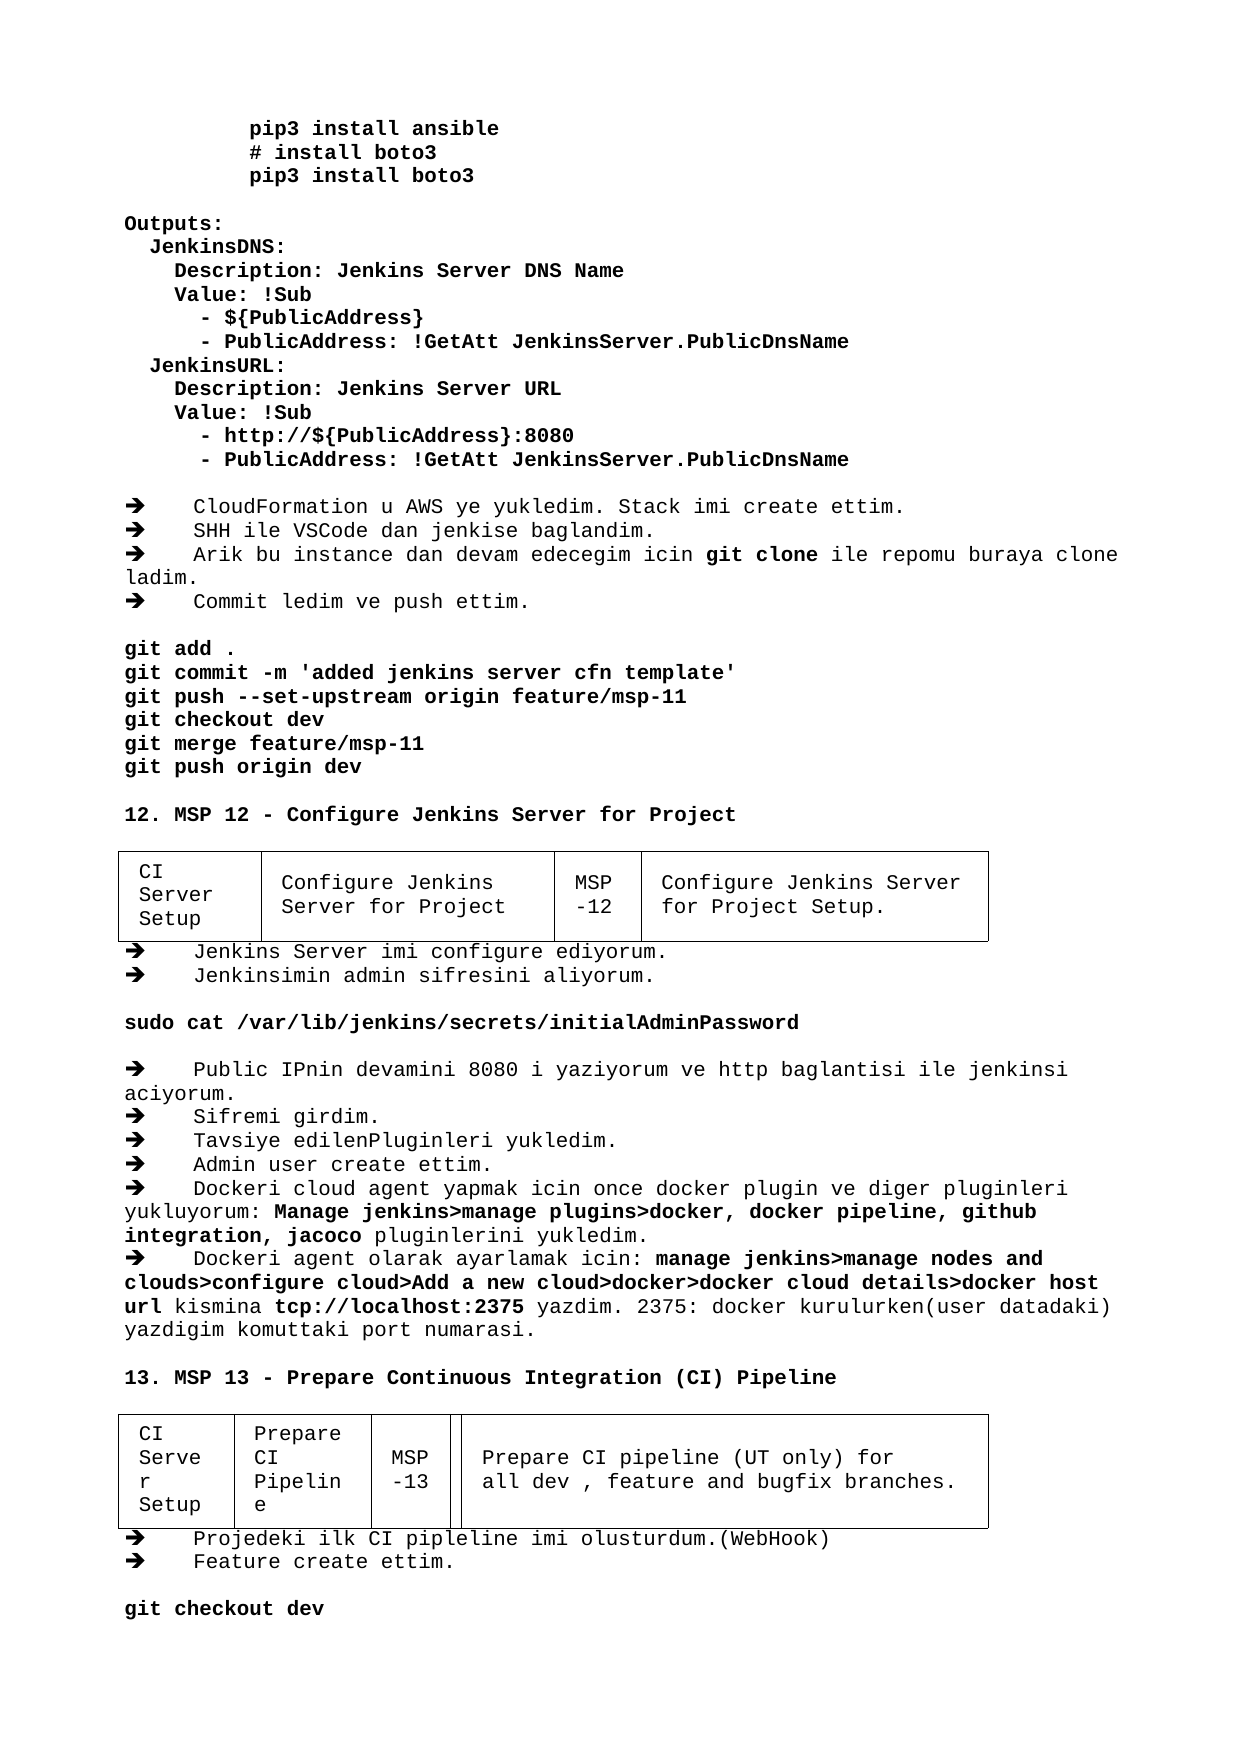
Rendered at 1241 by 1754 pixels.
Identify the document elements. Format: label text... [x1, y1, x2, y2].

text - PublicAddress: !GetAtt JenkinsServer.PublicDnsName [124, 331, 1122, 354]
list git merge feature/msp-11 [124, 733, 1122, 757]
list Dockeri cloud agent yapmak icin once docker plugin ve diger pluginleri yukluyorum: Manage jenkins>manage plugins>docker, docker pipeline, github integration, jacoco pluginlerini yukledim. [124, 1177, 1122, 1248]
list Commit ledim ve push ettim. [124, 591, 1122, 615]
table_header [451, 1415, 461, 1527]
text pip3 install boto3 [124, 165, 1122, 189]
table_header CI Server Setup [119, 1415, 234, 1527]
table_header Configure Jenkins Server for Project Setup. [642, 852, 988, 941]
text Description: Jenkins Server DNS Name [124, 260, 1122, 284]
list CloudFormation u AWS ye yukledim. Stack imi create ettim. [124, 496, 1122, 520]
text - ${PublicAddress} [124, 307, 1122, 331]
list git checkout dev [124, 709, 1122, 733]
text JenkinsURL: [124, 354, 1122, 378]
text pip3 install ansible [124, 118, 1122, 142]
list git checkout dev [124, 1598, 1122, 1622]
text JenkinsDNS: [124, 236, 1122, 260]
table_header Prepare CI pipeline (UT only) for all dev , feature and bugfix branches. [462, 1415, 988, 1527]
text # install boto3 [124, 142, 1122, 165]
table_header MSP-13 [372, 1415, 450, 1527]
list sudo cat /var/lib/jenkins/secrets/initialAdminPassword [124, 1012, 1122, 1036]
list Projedeki ilk CI pipleline imi olusturdum.(WebHook) [124, 1527, 1122, 1551]
text Value: !Sub [124, 402, 1122, 426]
text - PublicAddress: !GetAtt JenkinsServer.PublicDnsName [124, 449, 1122, 473]
text Outputs: [124, 213, 1122, 236]
list 13. MSP 13 - Prepare Continuous Integration (CI) Pipeline [124, 1367, 1122, 1390]
text Description: Jenkins Server URL [124, 378, 1122, 402]
text - http://${PublicAddress}:8080 [124, 426, 1122, 449]
list git commit -m 'added jenkins server cfn template' [124, 662, 1122, 686]
list Dockeri agent olarak ayarlamak icin: manage jenkins>manage nodes and clouds>configure cloud>Add a new cloud>docker>docker cloud details>docker host url kismina tcp://localhost:2375 yazdim. 2375: docker kurulurken(user datadaki) yazdigim komuttaki port numarasi. [124, 1248, 1122, 1343]
list git add . [124, 638, 1122, 662]
table_header CI Server Setup [119, 852, 261, 941]
text Value: !Sub [124, 284, 1122, 307]
list SHH ile VSCode dan jenkise baglandim. [124, 520, 1122, 544]
table_header MSP-12 [555, 852, 641, 941]
table_header Configure Jenkins Server for Project [262, 852, 554, 941]
list Sifremi girdim. [124, 1107, 1122, 1130]
list 12. MSP 12 - Configure Jenkins Server for Project [124, 804, 1122, 827]
list Jenkins Server imi configure ediyorum. [124, 941, 1122, 965]
list Admin user create ettim. [124, 1154, 1122, 1177]
list Arik bu instance dan devam edecegim icin git clone ile repomu buraya clone ladim. [124, 544, 1122, 591]
list git push origin dev [124, 757, 1122, 780]
list Tavsiye edilenPluginleri yukledim. [124, 1130, 1122, 1154]
table_header Prepare CI Pipeline [235, 1415, 371, 1527]
list git push --set-upstream origin feature/msp-11 [124, 686, 1122, 709]
list Public IPnin devamini 8080 i yaziyorum ve http baglantisi ile jenkinsi aciyorum. [124, 1059, 1122, 1107]
list Feature create ettim. [124, 1551, 1122, 1575]
list Jenkinsimin admin sifresini aliyorum. [124, 965, 1122, 988]
